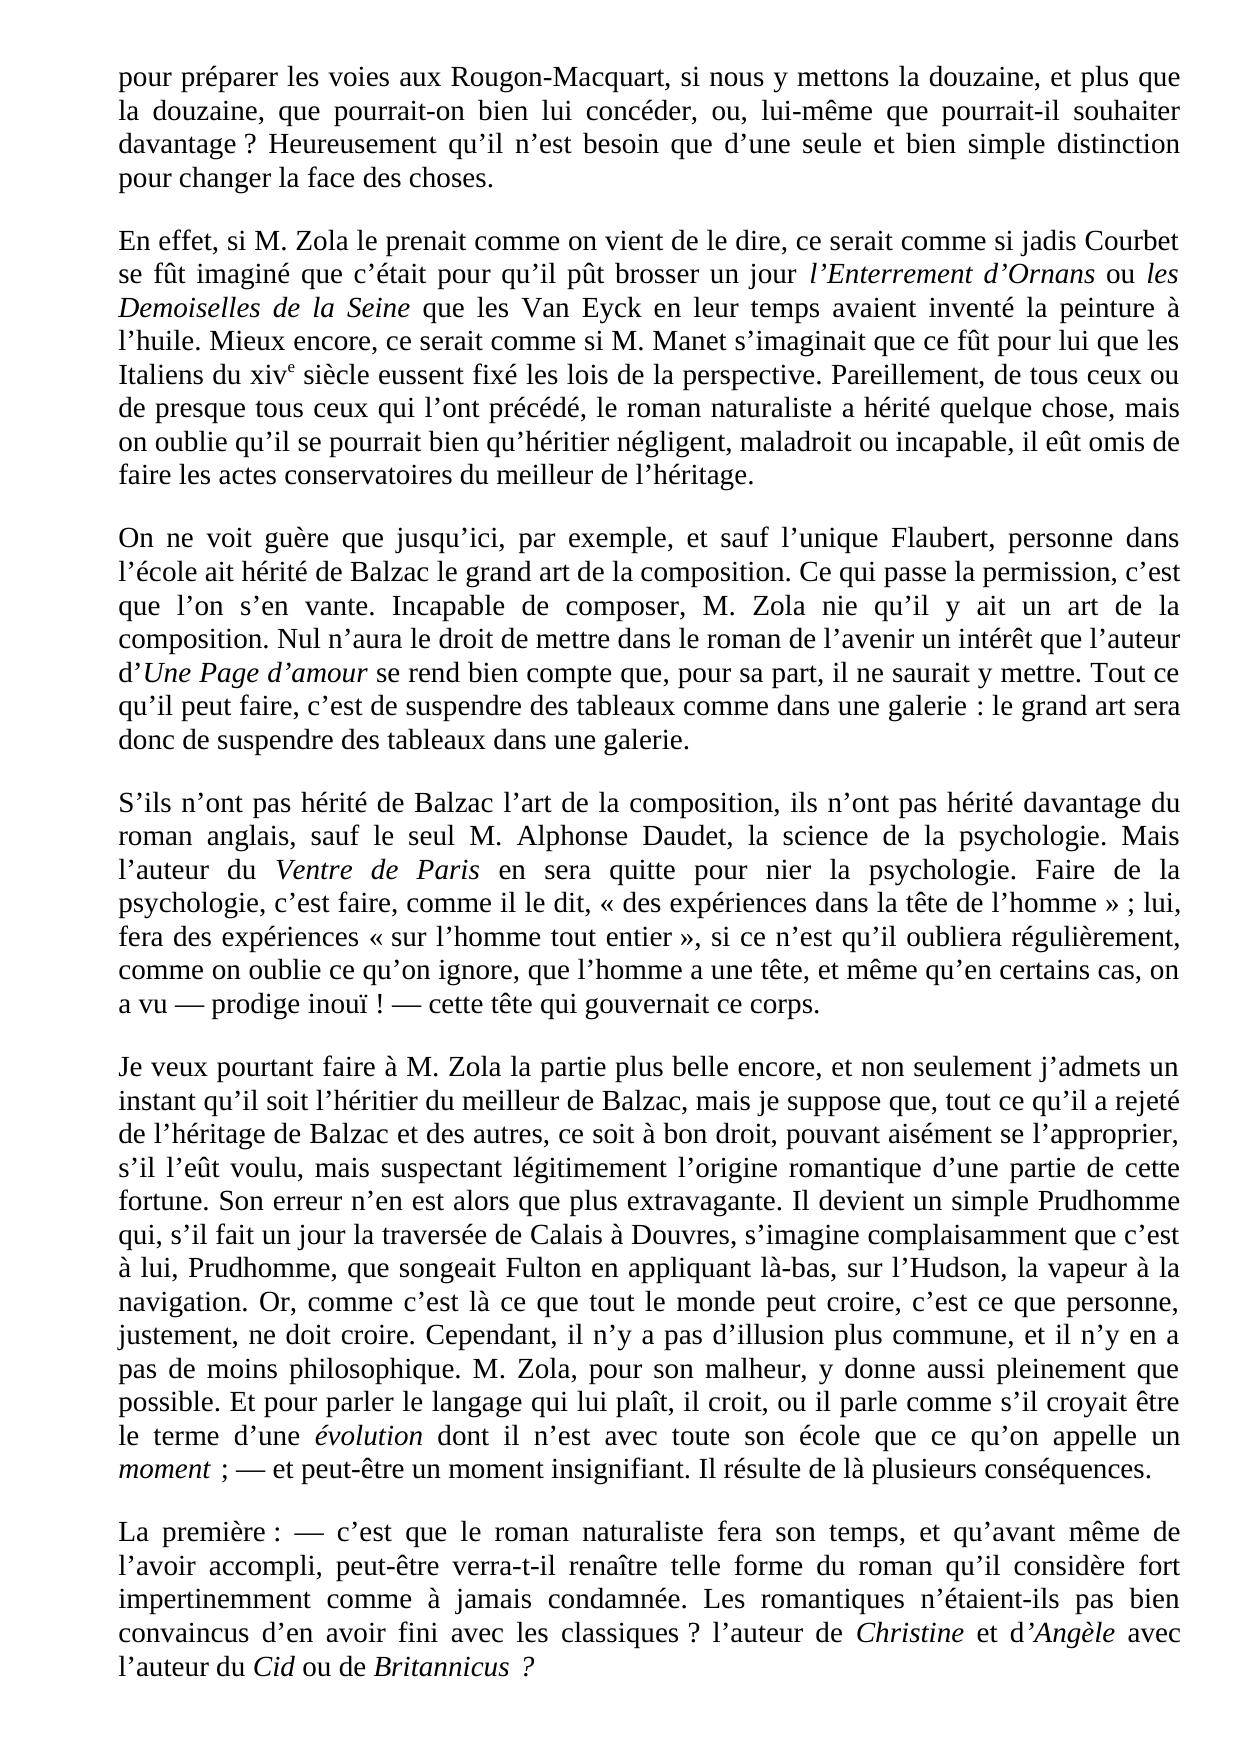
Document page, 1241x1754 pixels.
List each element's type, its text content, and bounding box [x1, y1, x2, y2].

text S’ils n’ont pas hérité de Balzac l’art de la composition, ils n’ont pas hérité davantage du roman anglais, sauf le seul M. Alphonse Daudet, la science de la psychologie. Mais l’auteur du Ventre de Paris en sera quitte pour nier la psychologie. Faire de la psychologie, c’est faire, comme il le dit, « des expériences dans la tête de l’homme » ; lui, fera des expériences « sur l’homme tout entier », si ce n’est qu’il oubliera régulièrement, comme on oublie ce qu’on ignore, que l’homme a une tête, et même qu’en certains cas, on a vu — prodige inouï ! — cette tête qui gouvernait ce corps. [118, 785, 1181, 1019]
text En effet, si M. Zola le prenait comme on vient de le dire, ce serait comme si jadis Courbet se fût imaginé que c’était pour qu’il pût brosser un jour l’Enterrement d’Ornans ou les Demoiselles de la Seine que les Van Eyck en leur temps avaient inventé la peinture à l’huile. Mieux encore, ce serait comme si M. Manet s’imaginait que ce fût pour lui que les Italiens du xive siècle eussent fixé les lois de la perspective. Pareillement, de tous ceux ou de presque tous ceux qui l’ont précédé, le roman naturaliste a hérité quelque chose, mais on oublie qu’il se pourrait bien qu’héritier négligent, maladroit ou incapable, il eût omis de faire les actes conservatoires du meilleur de l’héritage. [118, 223, 1181, 491]
text La première : — c’est que le roman naturaliste fera son temps, et qu’avant même de l’avoir accompli, peut-être verra-t-il renaître telle forme du roman qu’il considère fort impertinemment comme à jamais condamnée. Les romantiques n’étaient-ils pas bien convaincus d’en avoir fini avec les classiques ? l’auteur de Christine et d’Angèle avec l’auteur du Cid ou de Britannicus ? [118, 1514, 1181, 1682]
text pour préparer les voies aux Rougon-Macquart, si nous y mettons la douzaine, et plus que la douzaine, que pourrait-on bien lui concéder, ou, lui-même que pourrait-il souhaiter davantage ? Heureusement qu’il n’est besoin que d’une seule et bien simple distinction pour changer la face des choses. [118, 59, 1181, 193]
text On ne voit guère que jusqu’ici, par exemple, et sauf l’unique Flaubert, personne dans l’école ait hérité de Balzac le grand art de la composition. Ce qui passe la permission, c’est que l’on s’en vante. Incapable de composer, M. Zola nie qu’il y ait un art de la composition. Nul n’aura le droit de mettre dans le roman de l’avenir un intérêt que l’auteur d’Une Page d’amour se rend bien compte que, pour sa part, il ne saurait y mettre. Tout ce qu’il peut faire, c’est de suspendre des tableaux comme dans une galerie : le grand art sera donc de suspendre des tableaux dans une galerie. [118, 521, 1181, 755]
text Je veux pourtant faire à M. Zola la partie plus belle encore, et non seulement j’admets un instant qu’il soit l’héritier du meilleur de Balzac, mais je suppose que, tout ce qu’il a rejeté de l’héritage de Balzac et des autres, ce soit à bon droit, pouvant aisément se l’approprier, s’il l’eût voulu, mais suspectant légitimement l’origine romantique d’une partie de cette fortune. Son erreur n’en est alors que plus extravagante. Il devient un simple Prudhomme qui, s’il fait un jour la traversée de Calais à Douvres, s’imagine complaisamment que c’est à lui, Prudhomme, que songeait Fulton en appliquant là-bas, sur l’Hudson, la vapeur à la navigation. Or, comme c’est là ce que tout le monde peut croire, c’est ce que personne, justement, ne doit croire. Cependant, il n’y a pas d’illusion plus commune, et il n’y en a pas de moins philosophique. M. Zola, pour son malheur, y donne aussi pleinement que possible. Et pour parler le langage qui lui plaît, il croit, ou il parle comme s’il croyait être le terme d’une évolution dont il n’est avec toute son école que ce qu’on appelle un moment ; — et peut-être un moment insignifiant. Il résulte de là plusieurs conséquences. [118, 1049, 1181, 1485]
